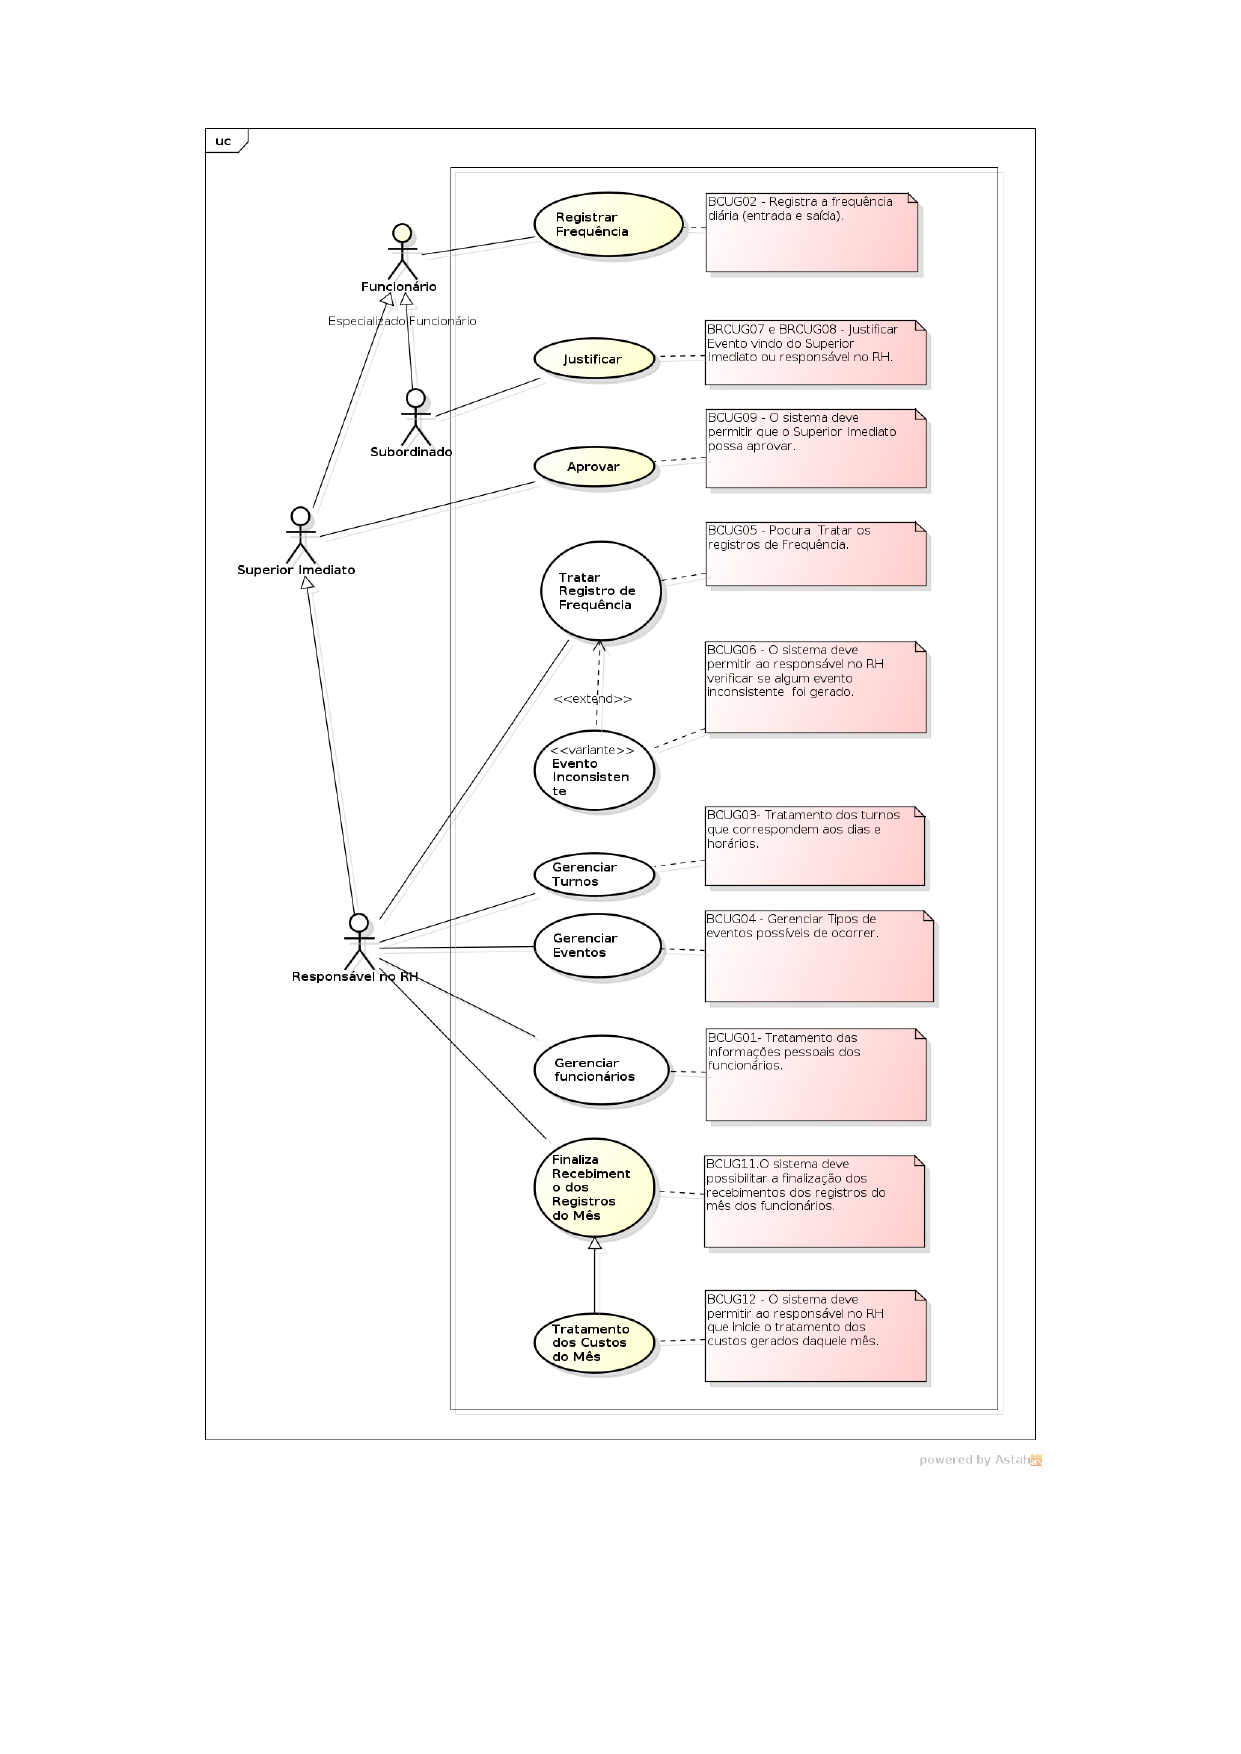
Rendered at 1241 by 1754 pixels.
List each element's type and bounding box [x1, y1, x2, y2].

picture [196, 118, 1045, 1469]
